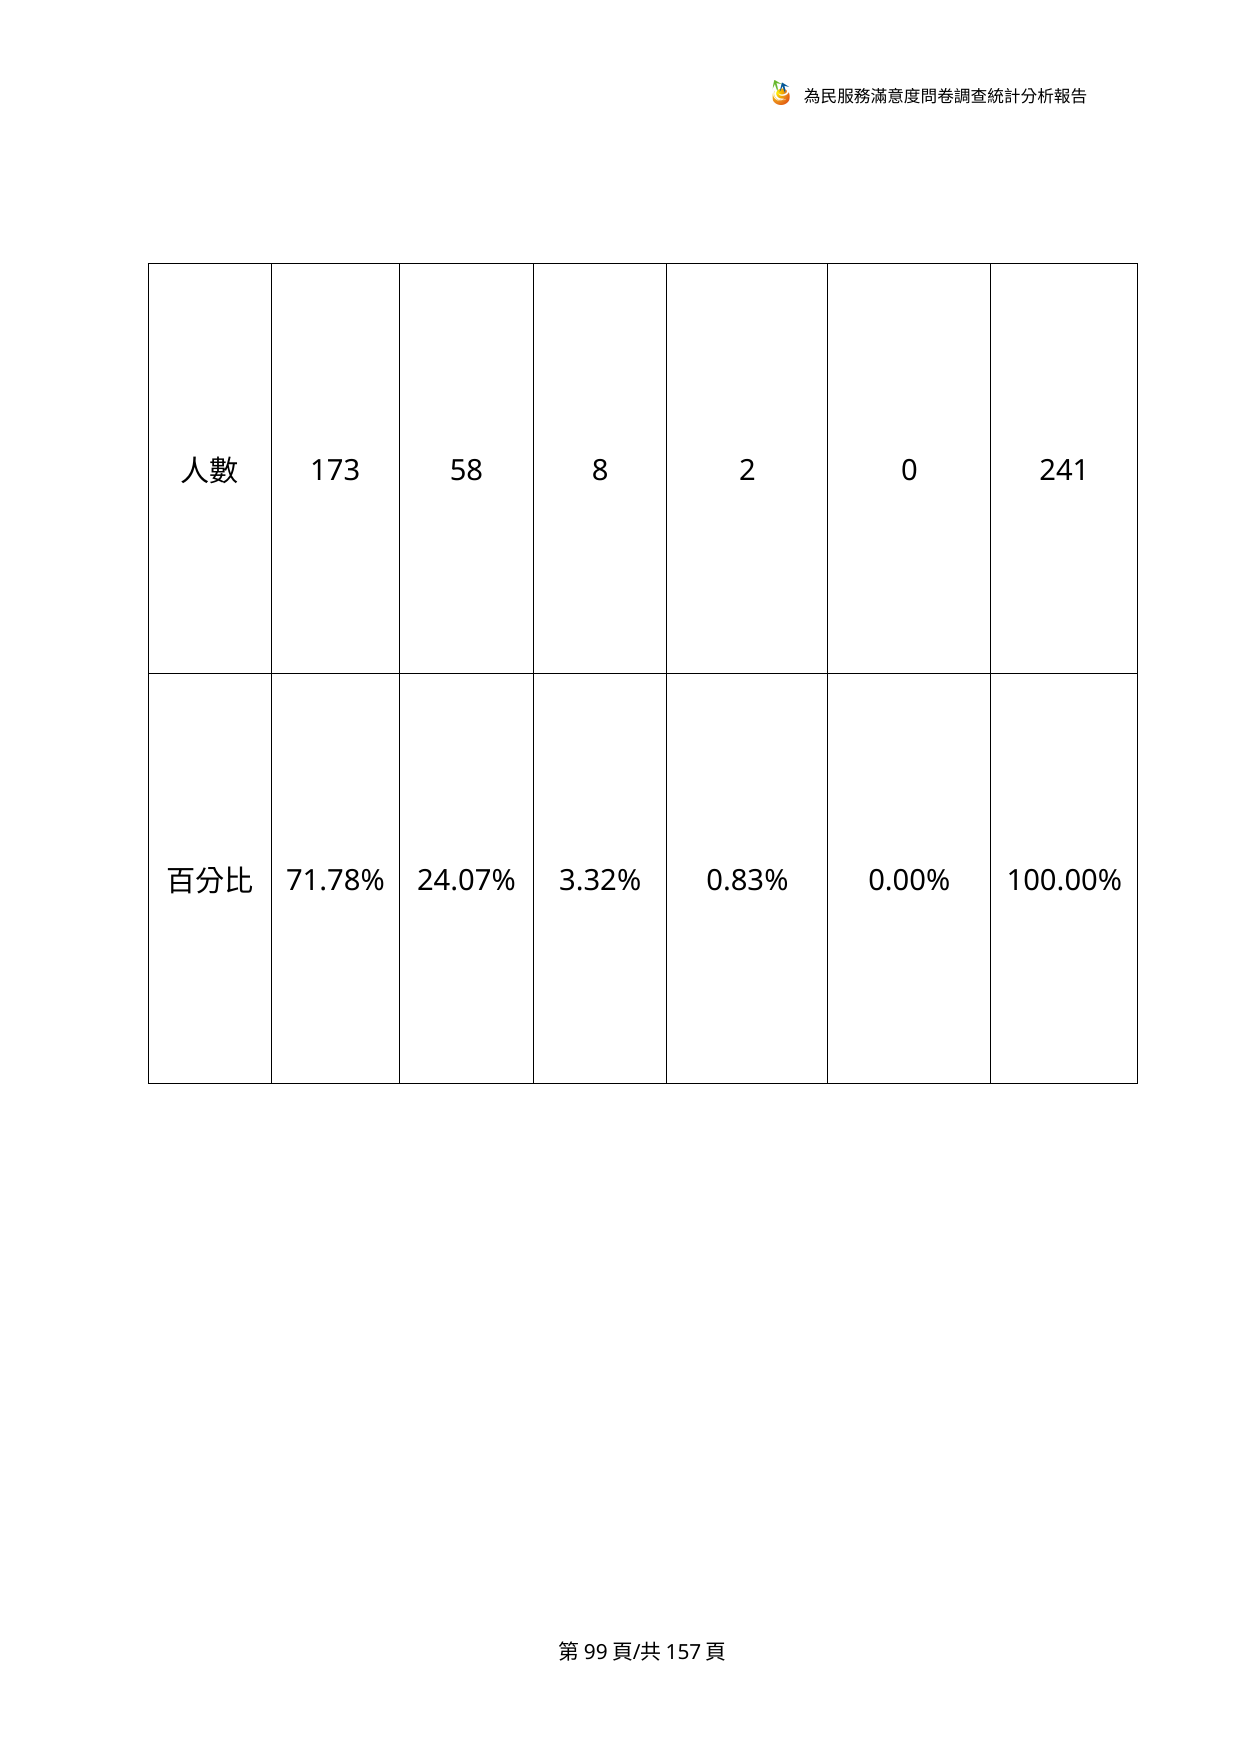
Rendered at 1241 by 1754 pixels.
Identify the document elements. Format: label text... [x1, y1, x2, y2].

table_cell 58 [400, 264, 533, 673]
table_cell 百分比 [149, 674, 271, 1083]
table_cell 8 [534, 264, 666, 673]
table_cell 0.83% [667, 674, 827, 1083]
table_cell 0.00% [828, 674, 990, 1083]
table_cell 100.00% [991, 674, 1137, 1083]
table_cell 2 [667, 264, 827, 673]
table_cell 173 [272, 264, 399, 673]
table_cell 0 [828, 264, 990, 673]
table_cell 71.78% [272, 674, 399, 1083]
table_cell 3.32% [534, 674, 666, 1083]
table_cell 241 [991, 264, 1137, 673]
picture [772, 80, 790, 105]
table_cell 24.07% [400, 674, 533, 1083]
table_cell 人數 [149, 264, 271, 673]
